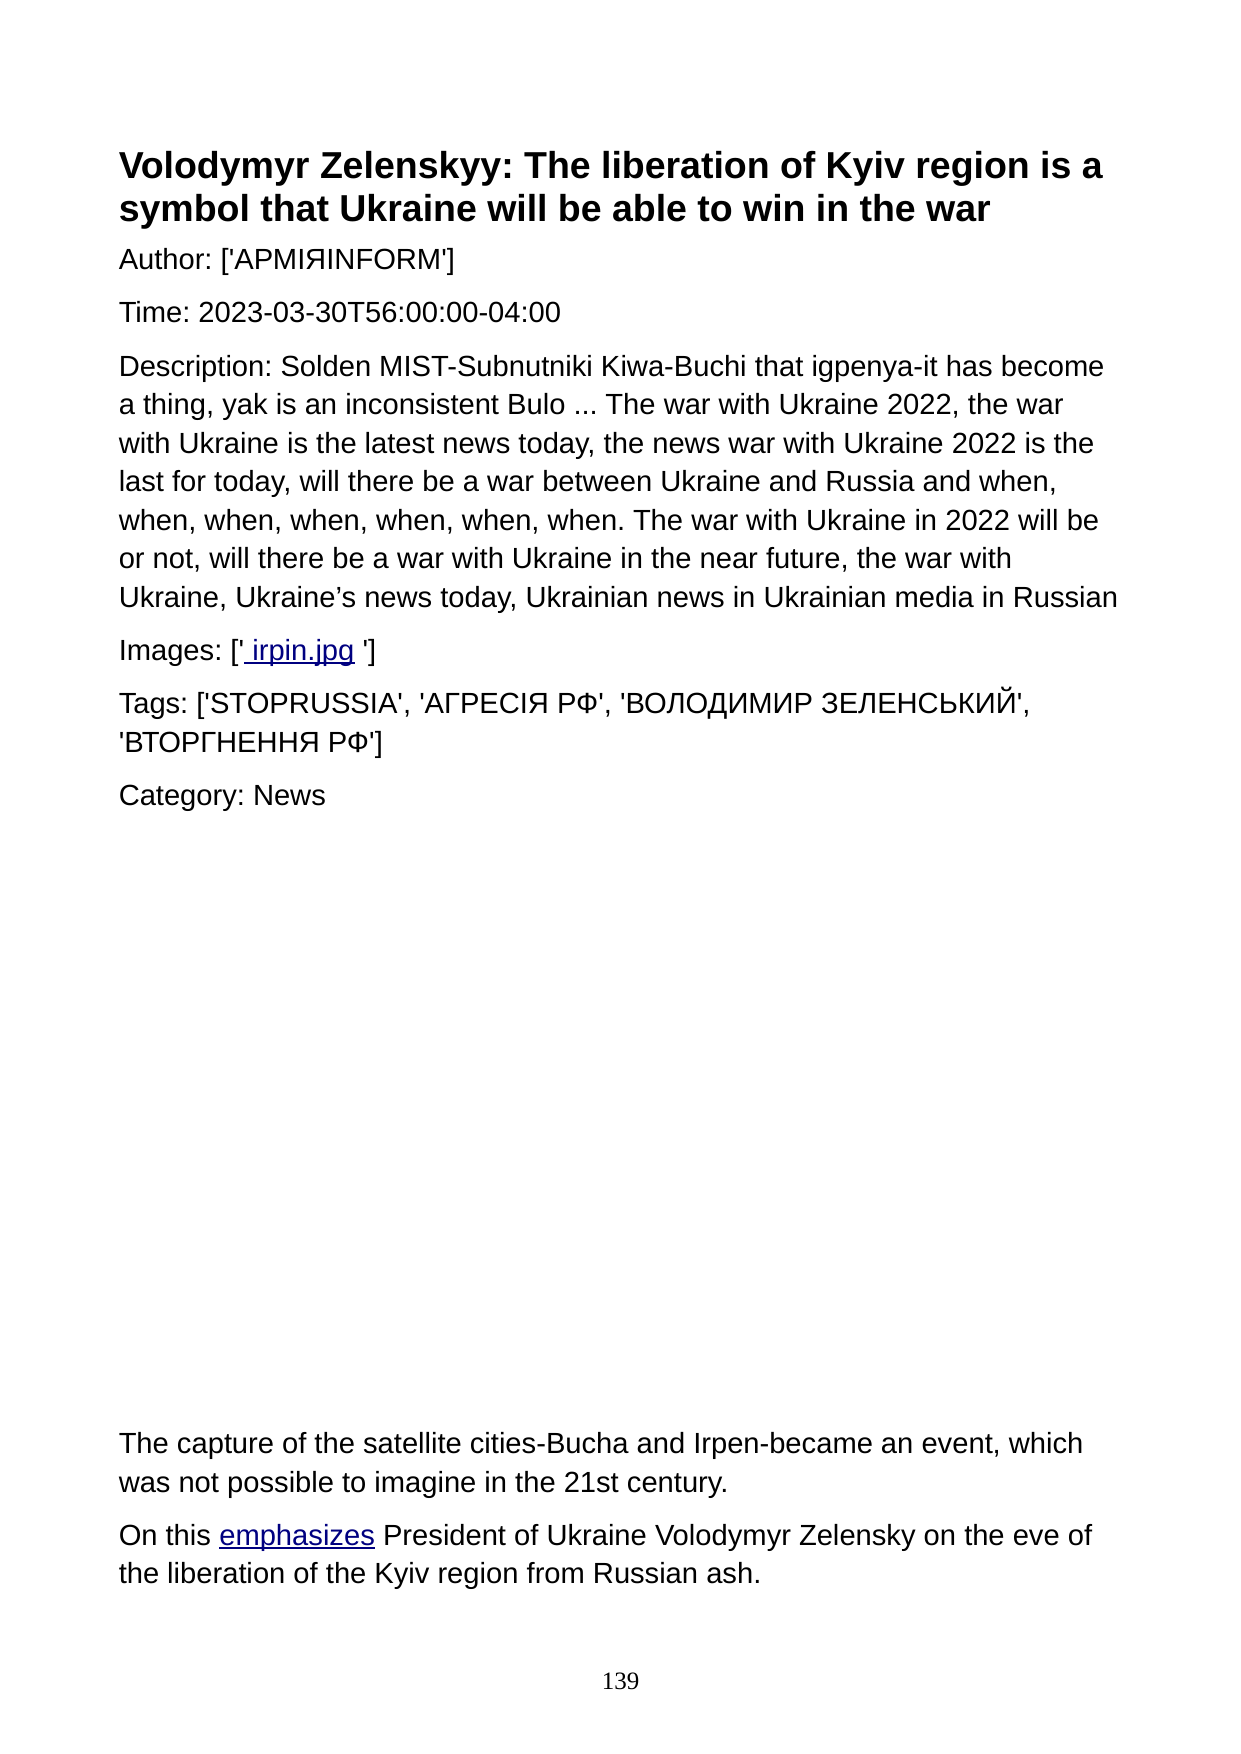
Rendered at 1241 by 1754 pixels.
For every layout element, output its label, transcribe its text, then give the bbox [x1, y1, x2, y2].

text Author: ['АРМІЯINFORM'] [118, 242, 1122, 276]
subtitle Volodymyr Zelenskyy: The liberation of Kyiv region is a symbol that Ukraine will be able to win in the war [118, 143, 1122, 230]
text Description: Solden MIST-Subnutniki Kiwa-Buchi that igpenya-it has become a thing, yak is an inconsistent Bulo ... The war with Ukraine 2022, the war with Ukraine is the latest news today, the news war with Ukraine 2022 is the last for today, will there be a war between Ukraine and Russia and when, when, when, when, when, when, when. The war with Ukraine in 2022 will be or not, will there be a war with Ukraine in the near future, the war with Ukraine, Ukraine’s news today, Ukrainian news in Ukrainian media in Russian [118, 348, 1122, 613]
text The capture of the satellite cities-Bucha and Irpen-became an event, which was not possible to imagine in the 21st century. [118, 831, 1122, 1498]
text Time: 2023-03-30T56:00:00-04:00 [118, 295, 1122, 329]
text Images: [' irpin.jpg '] [118, 633, 1122, 666]
text Tags: ['STOPRUSSIA', 'АГРЕСІЯ РФ', 'ВОЛОДИМИР ЗЕЛЕНСЬКИЙ', 'ВТОРГНЕННЯ РФ'] [118, 686, 1122, 758]
text On this emphasizes President of Ukraine Volodymyr Zelensky on the eve of the liberation of the Kyiv region from Russian ash. [118, 1518, 1122, 1590]
text Category: News [118, 778, 1122, 811]
